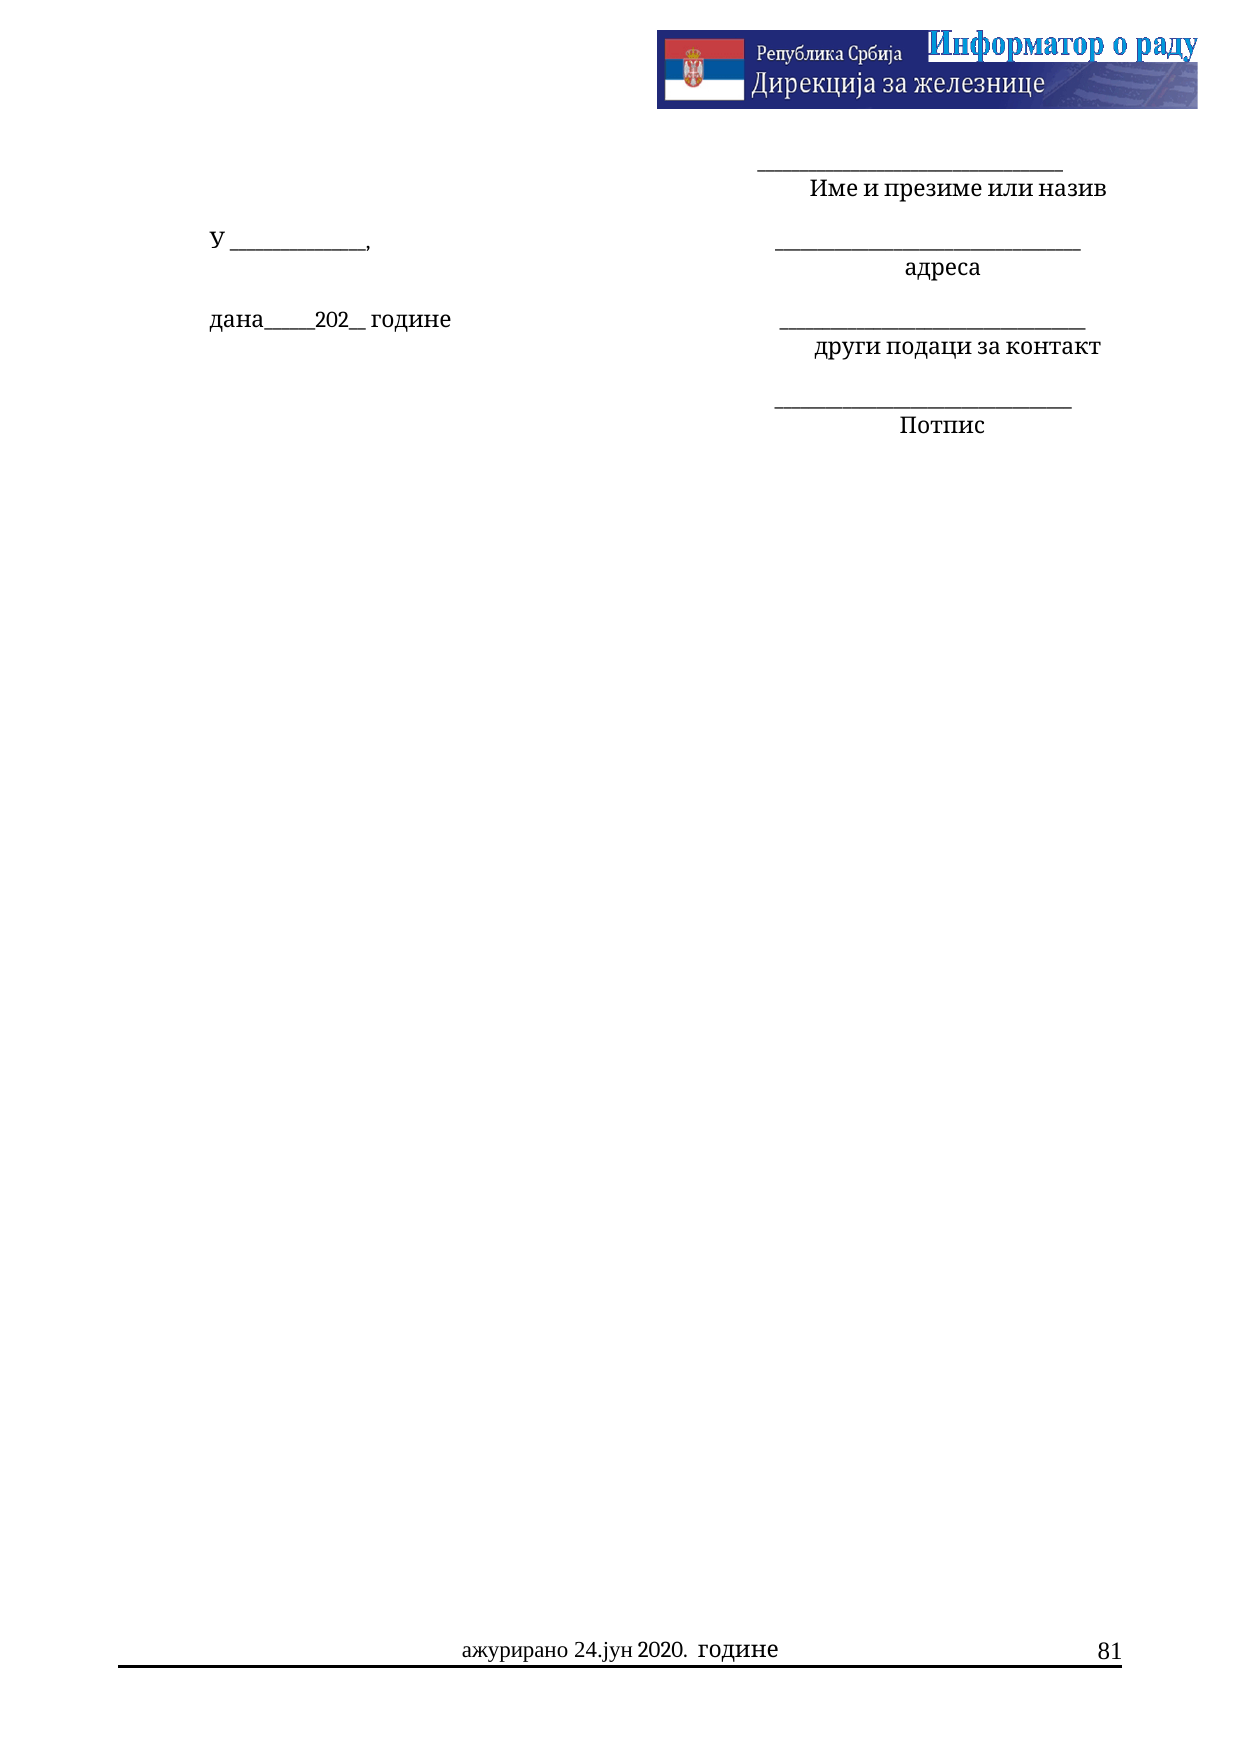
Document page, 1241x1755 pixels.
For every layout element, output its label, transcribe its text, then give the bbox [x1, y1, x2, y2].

text адреса [134, 254, 1112, 281]
text Име и презиме или назив [134, 175, 1112, 202]
text ____________________________________ [134, 149, 1112, 175]
text Потпис [134, 413, 1112, 439]
text ___________________________________ [134, 386, 1112, 413]
text У ________________, ____________________________________ [134, 228, 1112, 254]
text други подаци за контакт [134, 333, 1112, 360]
text дана______202__ године ____________________________________ [134, 307, 1112, 333]
